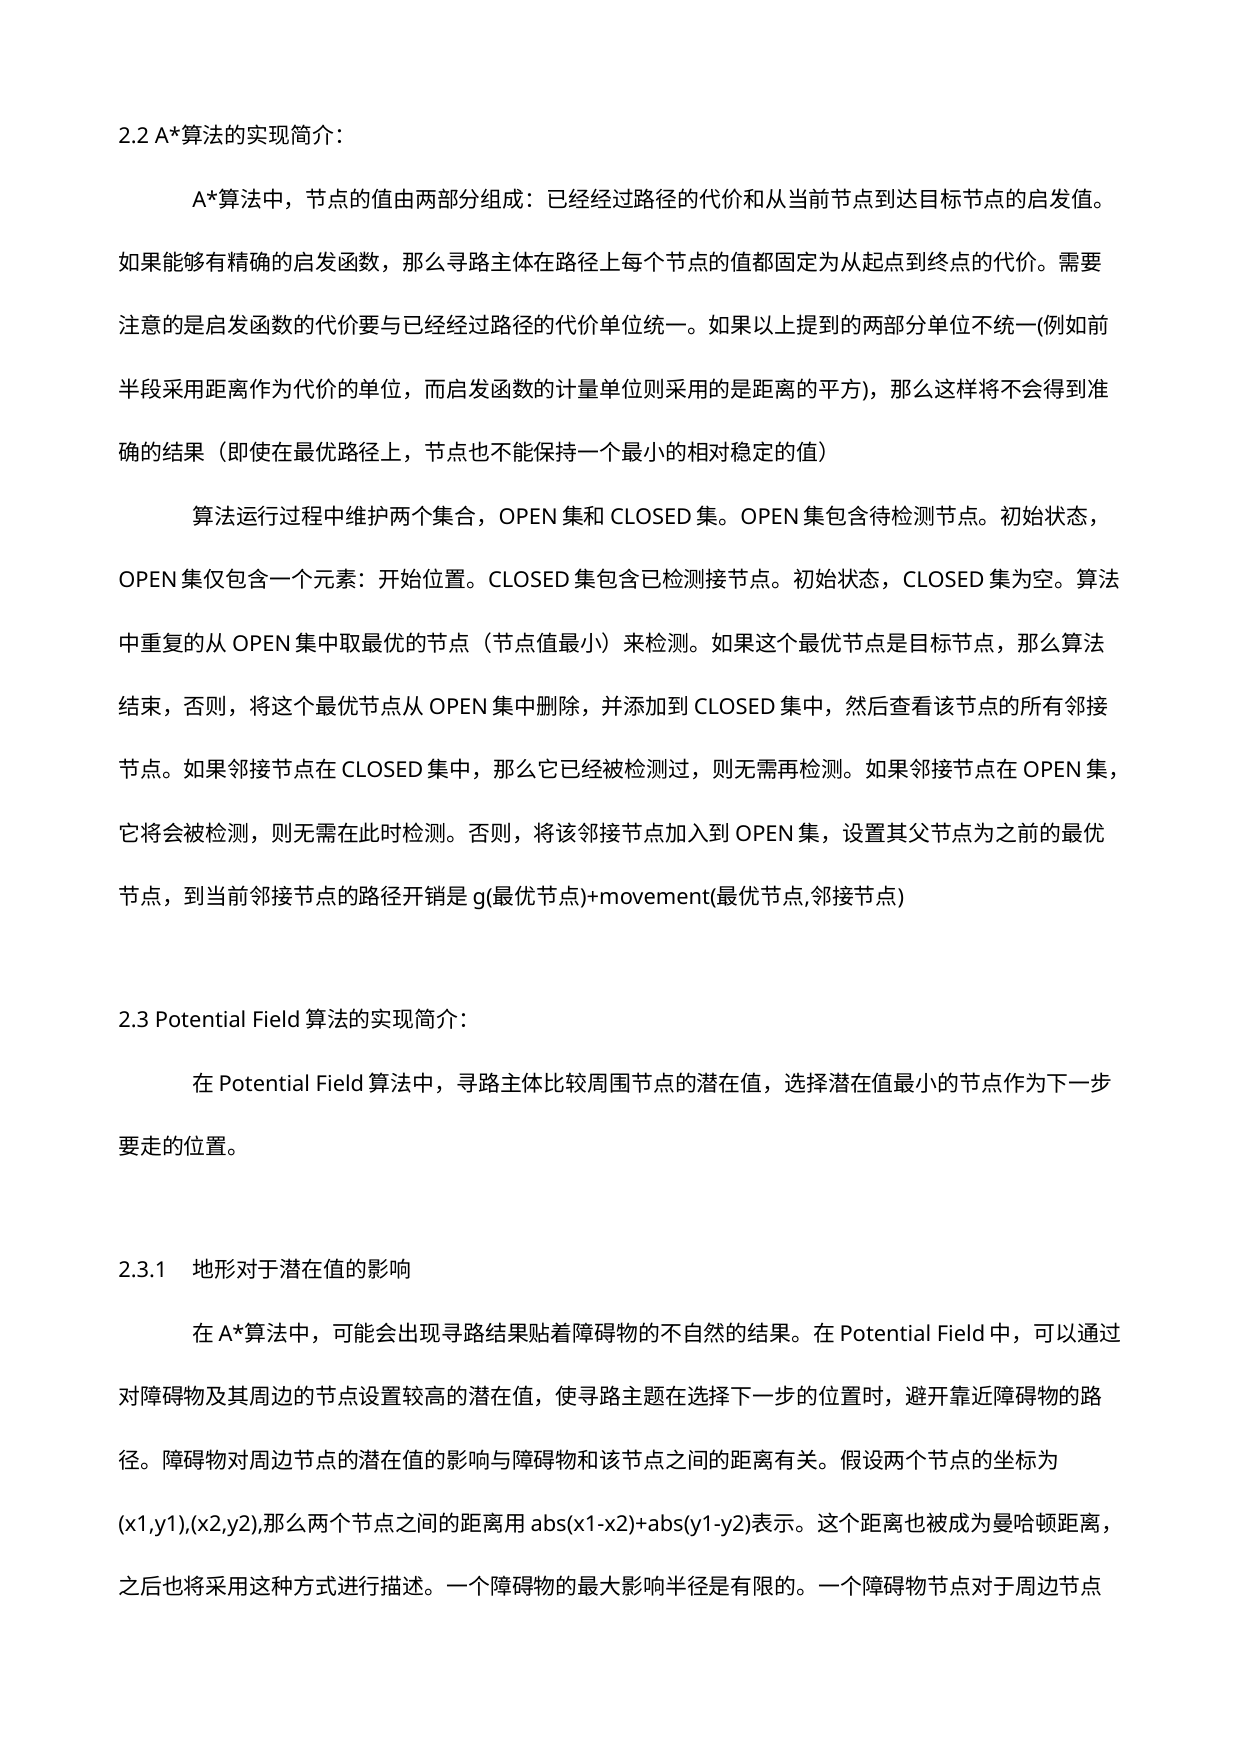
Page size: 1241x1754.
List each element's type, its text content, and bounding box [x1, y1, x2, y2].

text A*算法中，节点的值由两部分组成：已经经过路径的代价和从当前节点到达目标节点的启发值。如果能够有精确的启发函数，那么寻路主体在路径上每个节点的值都固定为从起点到终点的代价。需要注意的是启发函数的代价要与已经经过路径的代价单位统一。如果以上提到的两部分单位不统一(例如前半段采用距离作为代价的单位，而启发函数的计量单位则采用的是距离的平方)，那么这样将不会得到准确的结果（即使在最优路径上，节点也不能保持一个最小的相对稳定的值） [118, 182, 1122, 467]
text 2.3.1 地形对于潜在值的影响 [118, 1252, 1122, 1284]
text 在Potential Field算法中，寻路主体比较周围节点的潜在值，选择潜在值最小的节点作为下一步要走的位置。 [118, 1066, 1122, 1161]
text 算法运行过程中维护两个集合，OPEN集和CLOSED集。OPEN集包含待检测节点。初始状态，OPEN集仅包含一个元素：开始位置。CLOSED集包含已检测接节点。初始状态，CLOSED集为空。算法中重复的从OPEN集中取最优的节点（节点值最小）来检测。如果这个最优节点是目标节点，那么算法结束，否则，将这个最优节点从OPEN集中删除，并添加到CLOSED集中，然后查看该节点的所有邻接节点。如果邻接节点在CLOSED集中，那么它已经被检测过，则无需再检测。如果邻接节点在OPEN集，它将会被检测，则无需在此时检测。否则，将该邻接节点加入到OPEN集，设置其父节点为之前的最优节点，到当前邻接节点的路径开销是g(最优节点)+movement(最优节点,邻接节点) [118, 499, 1122, 911]
text 2.2 A*算法的实现简介： [118, 118, 1122, 150]
text 2.3 Potential Field算法的实现简介： [118, 1002, 1122, 1034]
text 在A*算法中，可能会出现寻路结果贴着障碍物的不自然的结果。在Potential Field中，可以通过对障碍物及其周边的节点设置较高的潜在值，使寻路主题在选择下一步的位置时，避开靠近障碍物的路径。障碍物对周边节点的潜在值的影响与障碍物和该节点之间的距离有关。假设两个节点的坐标为(x1,y1),(x2,y2),那么两个节点之间的距离用abs(x1-x2)+abs(y1-y2)表示。这个距离也被成为曼哈顿距离，之后也将采用这种方式进行描述。一个障碍物的最大影响半径是有限的。一个障碍物节点对于周边节点 [118, 1316, 1122, 1601]
